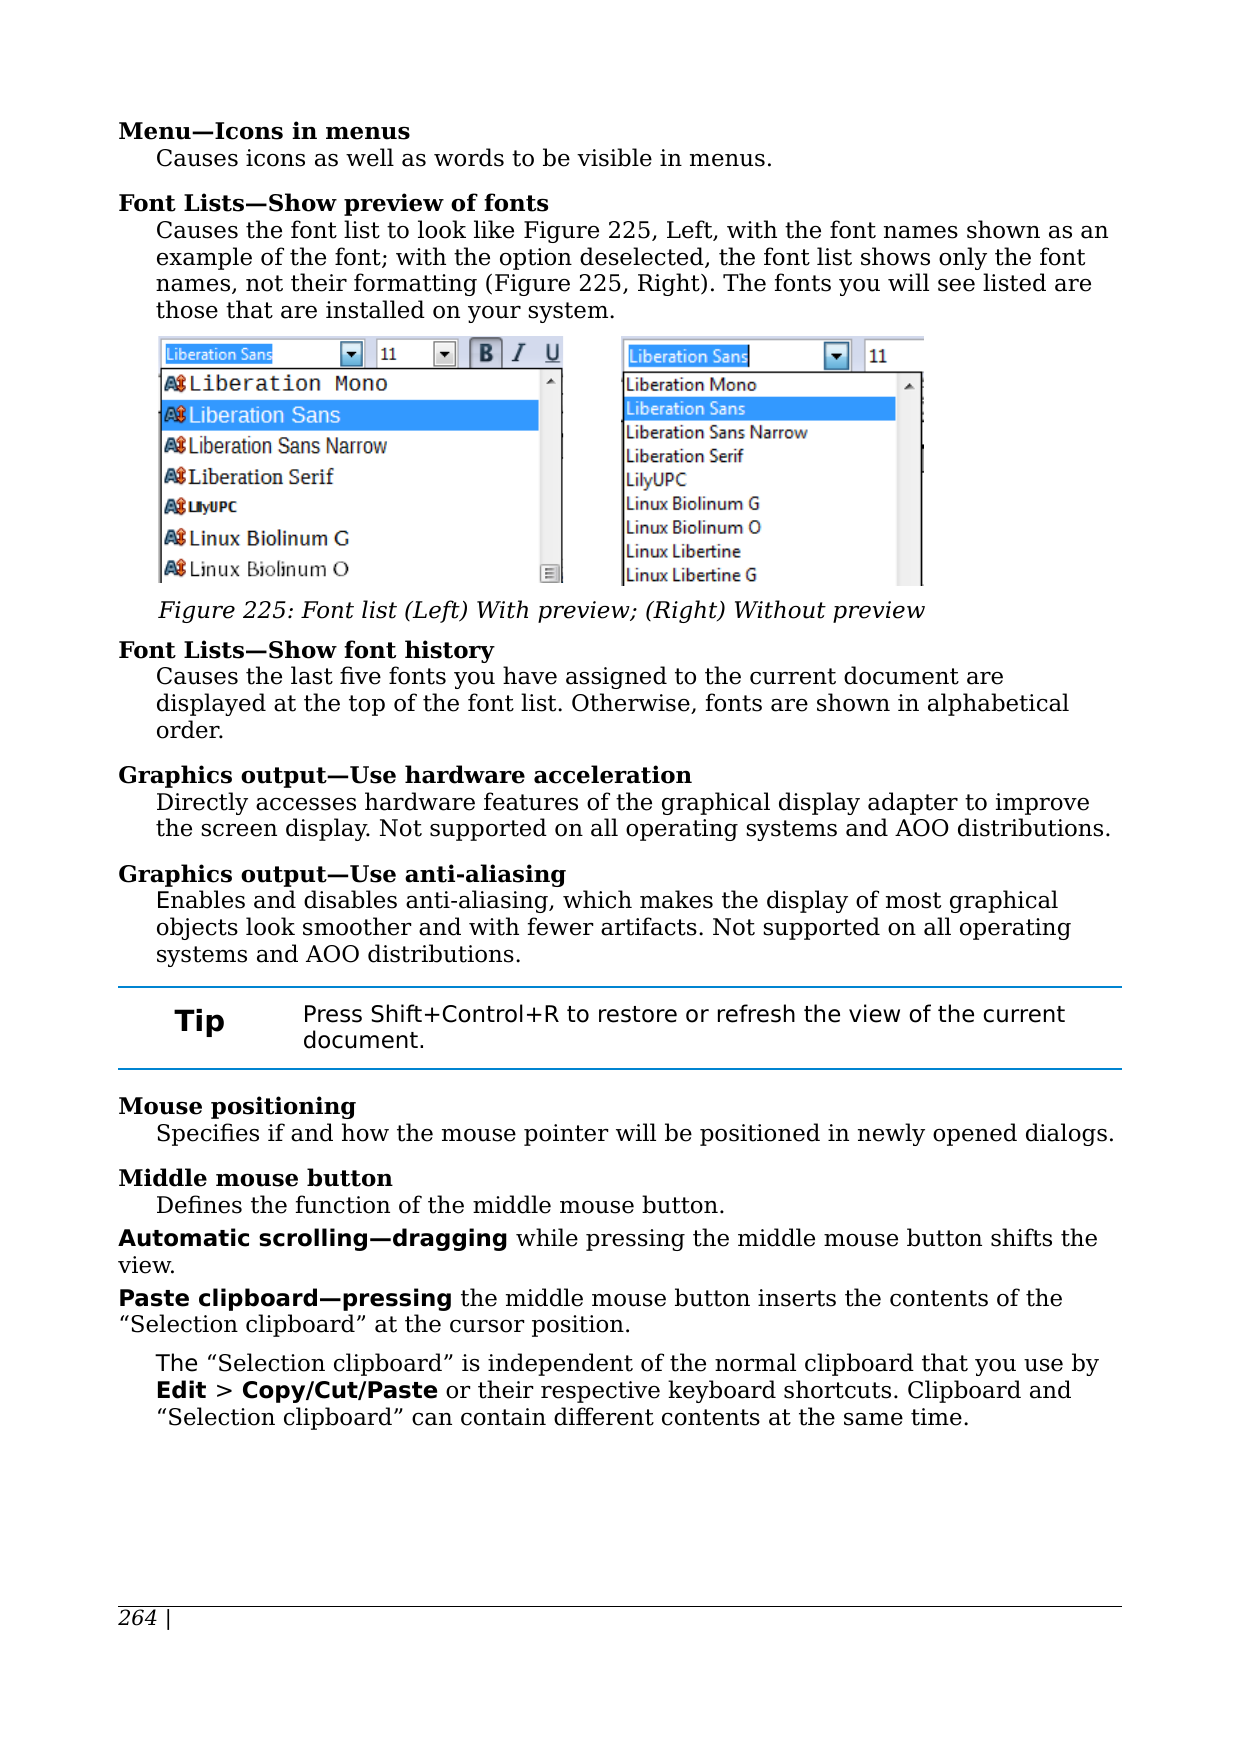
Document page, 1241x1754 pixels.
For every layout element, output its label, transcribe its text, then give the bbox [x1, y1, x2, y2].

list Automatic scrolling—dragging while pressing the middle mouse button shifts the view. [118, 1225, 1122, 1278]
picture [158, 336, 564, 583]
table_header Press Shift+Control+R to restore or refresh the view of the current document. [281, 988, 1122, 1067]
text Font Lists—Show font history [118, 637, 1122, 663]
text Enables and disables anti-aliasing, which makes the display of most graphical objects look smoother and with fewer artifacts. Not supported on all operating systems and AOO distributions. [156, 887, 1122, 967]
text Menu—Icons in menus [118, 118, 1122, 145]
list Paste clipboard—pressing the middle mouse button inserts the contents of the “Selection clipboard” at the cursor position. [118, 1285, 1122, 1338]
text Directly accesses hardware features of the graphical display adapter to improve the screen display. Not supported on all operating systems and AOO distributions. [156, 789, 1122, 842]
text Causes icons as well as words to be visible in menus. [156, 145, 1122, 172]
picture [621, 336, 924, 586]
table_header Tip [118, 988, 281, 1067]
table_cell Figure 225: Font list (Left) With preview; (Right) Without preview [158, 598, 956, 631]
text Causes the last five fonts you have assigned to the current document are displayed at the top of the font list. Otherwise, fonts are shown in alphabetical order. [156, 663, 1122, 743]
text Middle mouse button [118, 1165, 1122, 1192]
text The “Selection clipboard” is independent of the normal clipboard that you use by Edit > Copy/Cut/Paste or their respective keyboard shortcuts. Clipboard and “Selection clipboard” can contain different contents at the same time. [156, 1350, 1122, 1430]
text Graphics output—Use anti-aliasing [118, 861, 1122, 887]
table_header [158, 336, 589, 598]
text Graphics output—Use hardware acceleration [118, 762, 1122, 789]
text Specifies if and how the mouse pointer will be positioned in newly opened dialogs. [156, 1120, 1122, 1147]
text Causes the font list to look like Figure 225, Left, with the font names shown as an example of the font; with the option deselected, the font list shows only the font names, not their formatting (Figure 225, Right). The fonts you will see listed are those that are installed on your system. [156, 217, 1122, 324]
text Defines the function of the middle mouse button. [156, 1192, 1122, 1219]
text Mouse positioning [118, 1093, 1122, 1120]
table_header [589, 336, 956, 598]
text Font Lists—Show preview of fonts [118, 190, 1122, 217]
